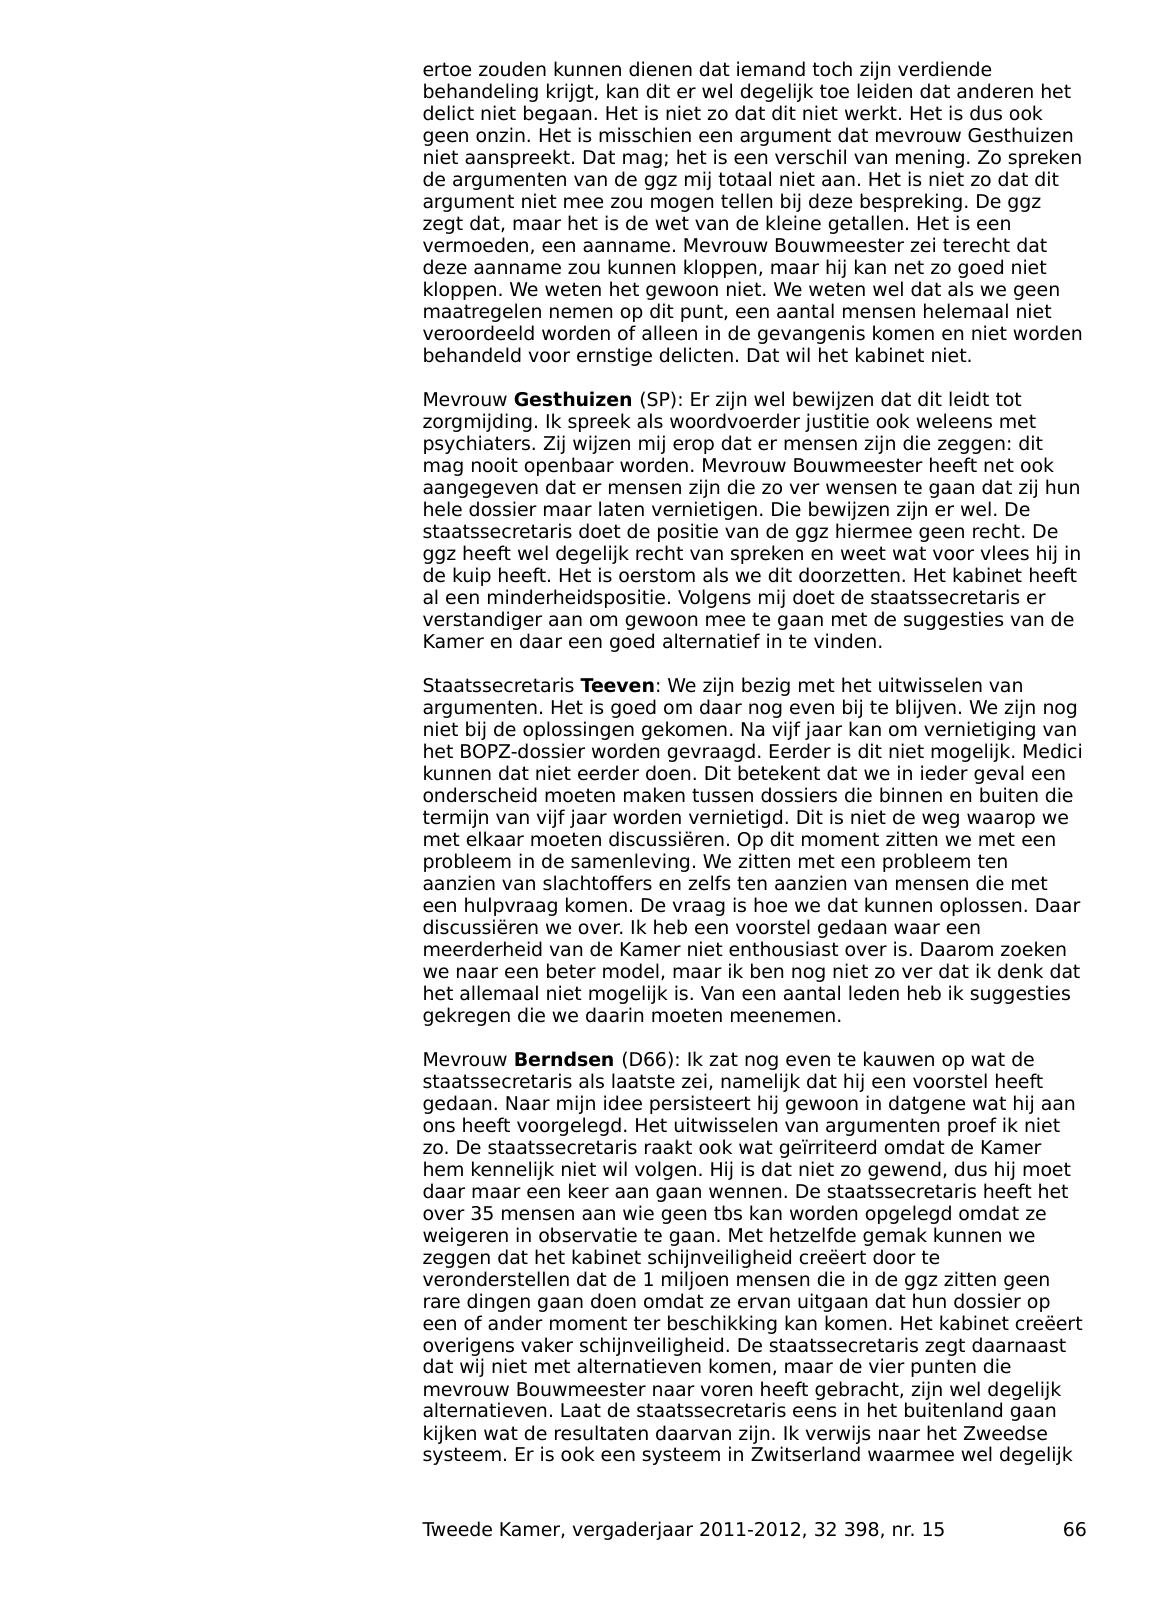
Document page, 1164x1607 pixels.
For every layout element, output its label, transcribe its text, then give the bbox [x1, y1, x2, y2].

text Mevrouw Berndsen (D66): Ik zat nog even te kauwen op wat de staatssecretaris als laatste zei, namelijk dat hij een voorstel heeft gedaan. Naar mijn idee persisteert hij gewoon in datgene wat hij aan ons heeft voorgelegd. Het uitwisselen van argumenten proef ik niet zo. De staatssecretaris raakt ook wat geïrriteerd omdat de Kamer hem kennelijk niet wil volgen. Hij is dat niet zo gewend, dus hij moet daar maar een keer aan gaan wennen. De staatssecretaris heeft het over 35 mensen aan wie geen tbs kan worden opgelegd omdat ze weigeren in observatie te gaan. Met hetzelfde gemak kunnen we zeggen dat het kabinet schijnveiligheid creëert door te veronderstellen dat de 1 miljoen mensen die in de ggz zitten geen rare dingen gaan doen omdat ze ervan uitgaan dat hun dossier op een of ander moment ter beschikking kan komen. Het kabinet creëert overigens vaker schijnveiligheid. De staatssecretaris zegt daarnaast dat wij niet met alternatieven komen, maar de vier punten die mevrouw Bouwmeester naar voren heeft gebracht, zijn wel degelijk alternatieven. Laat de staatssecretaris eens in het buitenland gaan kijken wat de resultaten daarvan zijn. Ik verwijs naar het Zweedse systeem. Er is ook een systeem in Zwitserland waarmee wel degelijk [422, 1049, 1087, 1466]
text Staatssecretaris Teeven: We zijn bezig met het uitwisselen van argumenten. Het is goed om daar nog even bij te blijven. We zijn nog niet bij de oplossingen gekomen. Na vijf jaar kan om vernietiging van het BOPZ-dossier worden gevraagd. Eerder is dit niet mogelijk. Medici kunnen dat niet eerder doen. Dit betekent dat we in ieder geval een onderscheid moeten maken tussen dossiers die binnen en buiten die termijn van vijf jaar worden vernietigd. Dit is niet de weg waarop we met elkaar moeten discussiëren. Op dit moment zitten we met een probleem in de samenleving. We zitten met een probleem ten aanzien van slachtoffers en zelfs ten aanzien van mensen die met een hulpvraag komen. De vraag is hoe we dat kunnen oplossen. Daar discussiëren we over. Ik heb een voorstel gedaan waar een meerderheid van de Kamer niet enthousiast over is. Daarom zoeken we naar een beter model, maar ik ben nog niet zo ver dat ik denk dat het allemaal niet mogelijk is. Van een aantal leden heb ik suggesties gekregen die we daarin moeten meenemen. [422, 675, 1087, 1027]
text Mevrouw Gesthuizen (SP): Er zijn wel bewijzen dat dit leidt tot zorgmijding. Ik spreek als woordvoerder justitie ook weleens met psychiaters. Zij wijzen mij erop dat er mensen zijn die zeggen: dit mag nooit openbaar worden. Mevrouw Bouwmeester heeft net ook aangegeven dat er mensen zijn die zo ver wensen te gaan dat zij hun hele dossier maar laten vernietigen. Die bewijzen zijn er wel. De staatssecretaris doet de positie van de ggz hiermee geen recht. De ggz heeft wel degelijk recht van spreken en weet wat voor vlees hij in de kuip heeft. Het is oerstom als we dit doorzetten. Het kabinet heeft al een minderheidspositie. Volgens mij doet de staatssecretaris er verstandiger aan om gewoon mee te gaan met de suggesties van de Kamer en daar een goed alternatief in te vinden. [422, 389, 1087, 653]
text ertoe zouden kunnen dienen dat iemand toch zijn verdiende behandeling krijgt, kan dit er wel degelijk toe leiden dat anderen het delict niet begaan. Het is niet zo dat dit niet werkt. Het is dus ook geen onzin. Het is misschien een argument dat mevrouw Gesthuizen niet aanspreekt. Dat mag; het is een verschil van mening. Zo spreken de argumenten van de ggz mij totaal niet aan. Het is niet zo dat dit argument niet mee zou mogen tellen bij deze bespreking. De ggz zegt dat, maar het is de wet van de kleine getallen. Het is een vermoeden, een aanname. Mevrouw Bouwmeester zei terecht dat deze aanname zou kunnen kloppen, maar hij kan net zo goed niet kloppen. We weten het gewoon niet. We weten wel dat als we geen maatregelen nemen op dit punt, een aantal mensen helemaal niet veroordeeld worden of alleen in de gevangenis komen en niet worden behandeld voor ernstige delicten. Dat wil het kabinet niet. [422, 59, 1087, 367]
